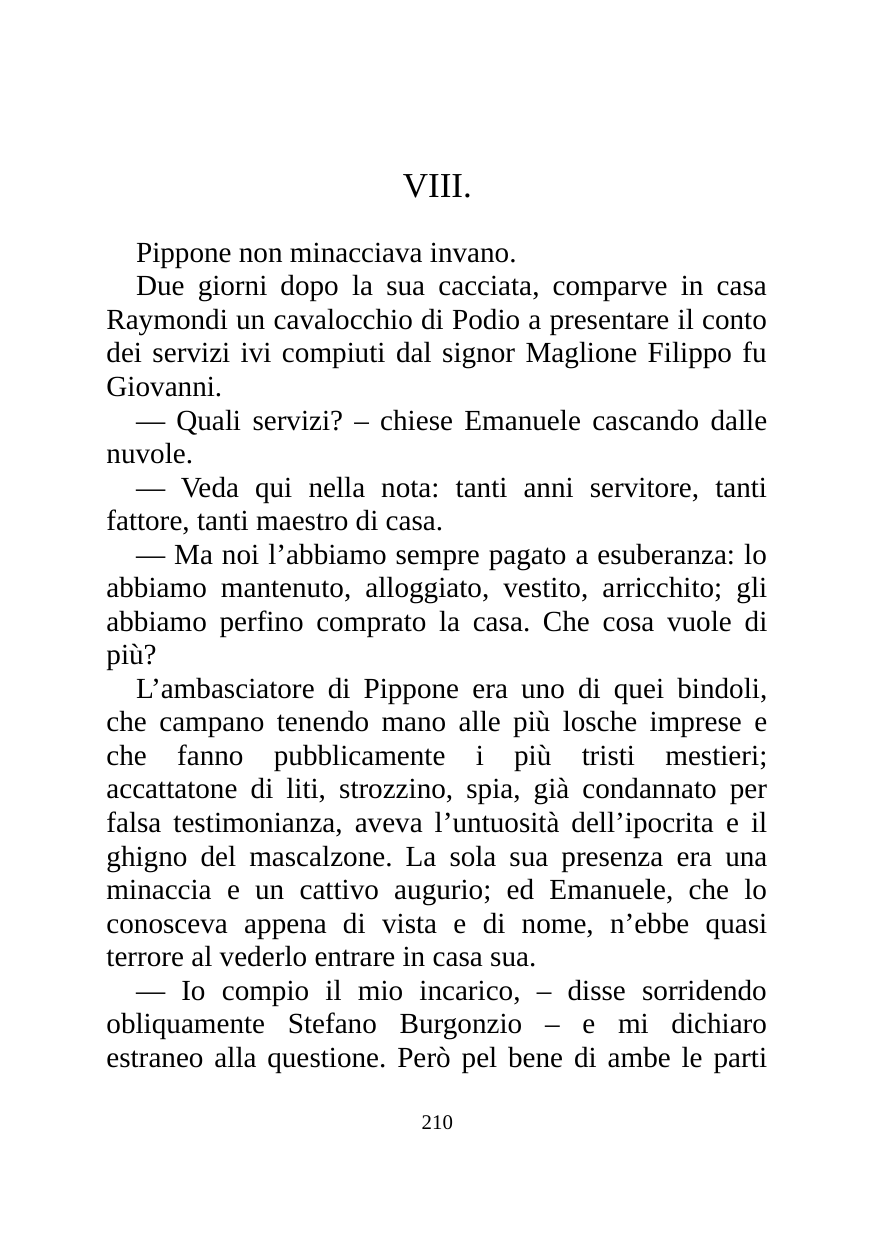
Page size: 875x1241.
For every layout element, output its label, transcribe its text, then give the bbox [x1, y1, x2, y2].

text — Veda qui nella nota: tanti anni servitore, tanti fattore, tanti maestro di casa. [106, 470, 768, 537]
text — Quali servizi? – chiese Emanuele cascando dalle nuvole. [106, 403, 768, 470]
text Due giorni dopo la sua cacciata, comparve in casa Raymondi un cavalocchio di Podio a presentare il conto dei servizi ivi compiuti dal signor Maglione Filippo fu Giovanni. [106, 268, 768, 403]
text — Ma noi l’abbiamo sempre pagato a esuberanza: lo abbiamo mantenuto, alloggiato, vestito, arricchito; gli abbiamo perfino comprato la casa. Che cosa vuole di più? [106, 537, 768, 671]
text — Io compio il mio incarico, – disse sorridendo obliquamente Stefano Burgonzio – e mi dichiaro estraneo alla questione. Però pel bene di ambe le parti [106, 973, 768, 1073]
text L’ambasciatore di Pippone era uno di quei bindoli, che campano tenendo mano alle più losche imprese e che fanno pubblicamente i più tristi mestieri; accattatone di liti, strozzino, spia, già condannato per falsa testimonianza, aveva l’untuosità dell’ipocrita e il ghigno del mascalzone. La sola sua presenza era una minaccia e un cattivo augurio; ed Emanuele, che lo conosceva appena di vista e di nome, n’ebbe quasi terrore al vederlo entrare in casa sua. [106, 671, 768, 973]
subtitle VIII. [106, 165, 768, 206]
text Pippone non minacciava invano. [106, 235, 768, 268]
